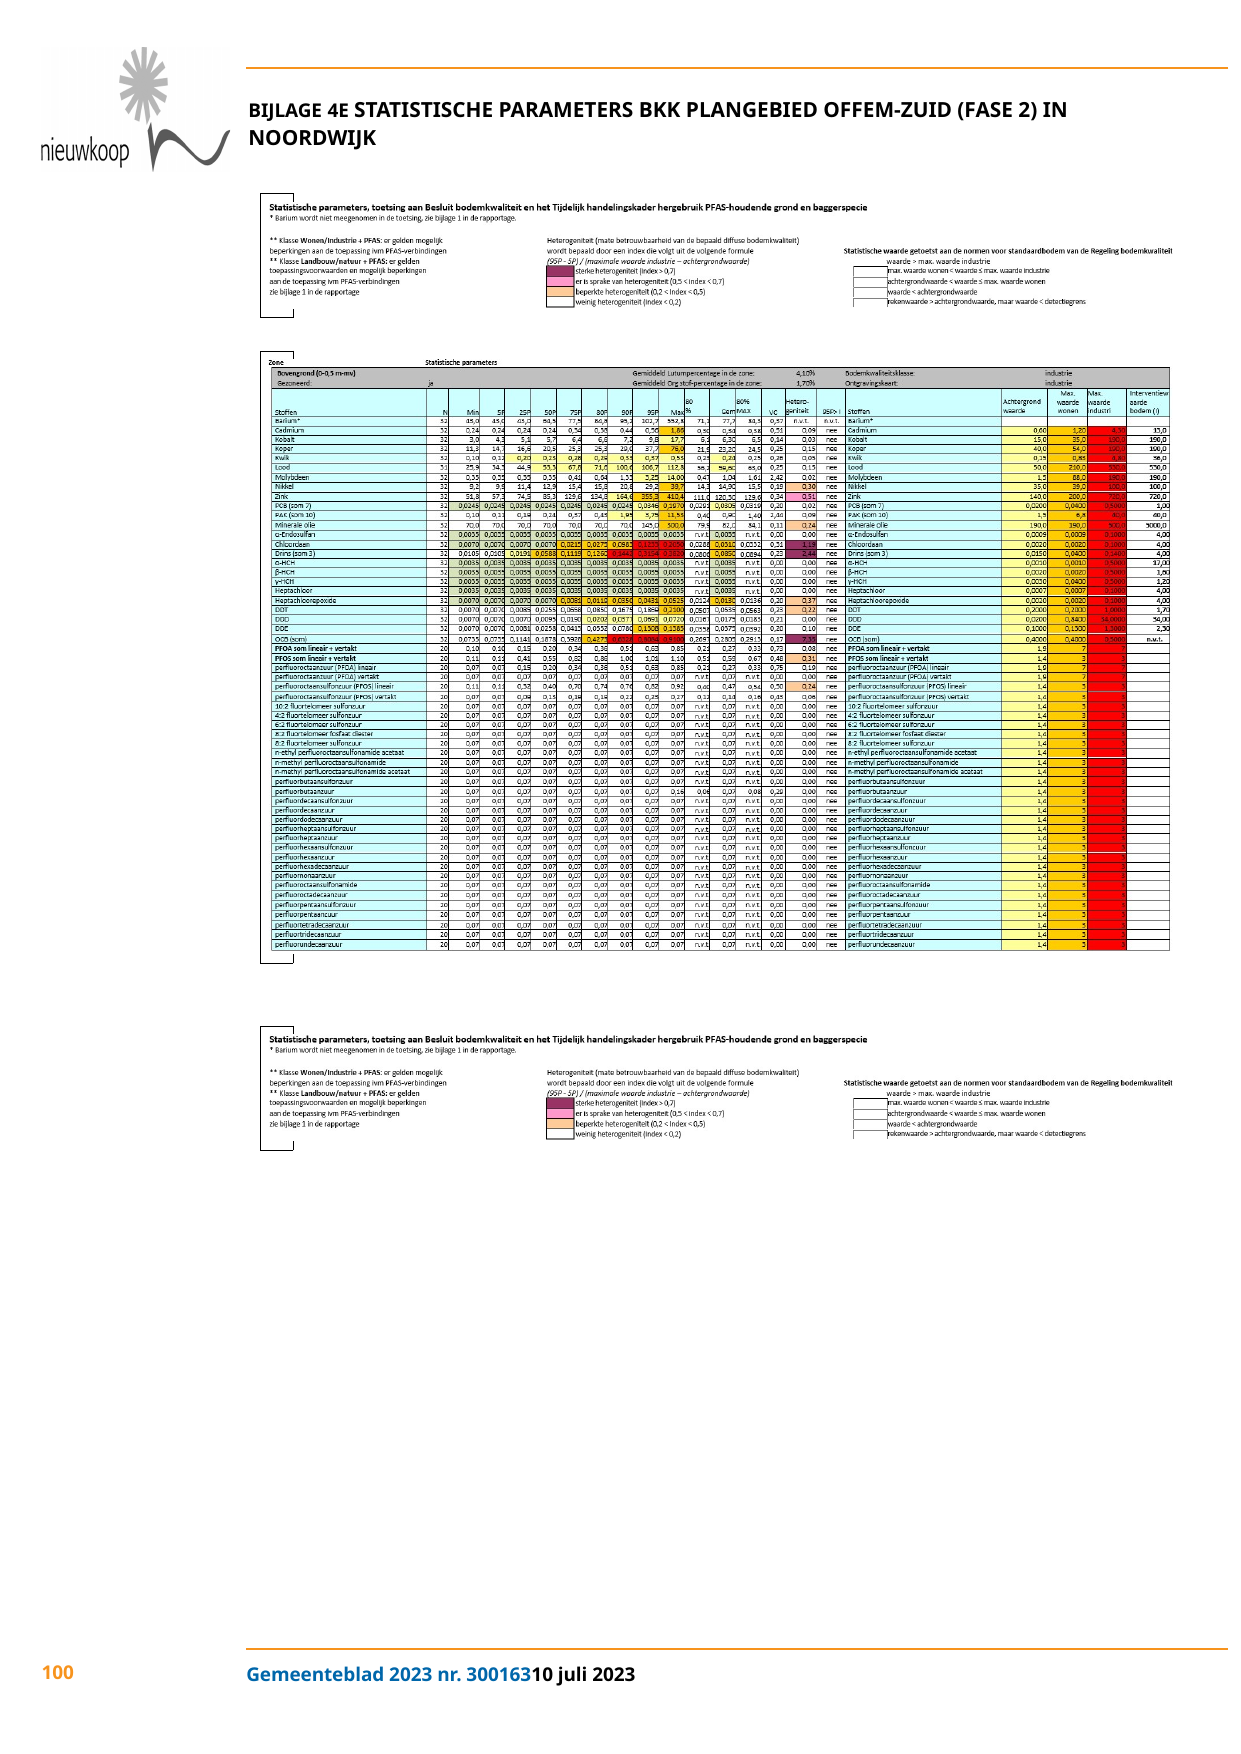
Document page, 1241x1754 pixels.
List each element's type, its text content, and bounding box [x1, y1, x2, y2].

picture [268, 202, 1173, 309]
picture [268, 359, 1173, 954]
text BIJLAGE 4E STATISTISCHE PARAMETERS BKK PLANGEBIED OFFEM-ZUID (FASE 2) IN NOORDWIJK [248, 95, 1152, 152]
picture [41, 47, 231, 172]
picture [268, 1034, 1173, 1141]
